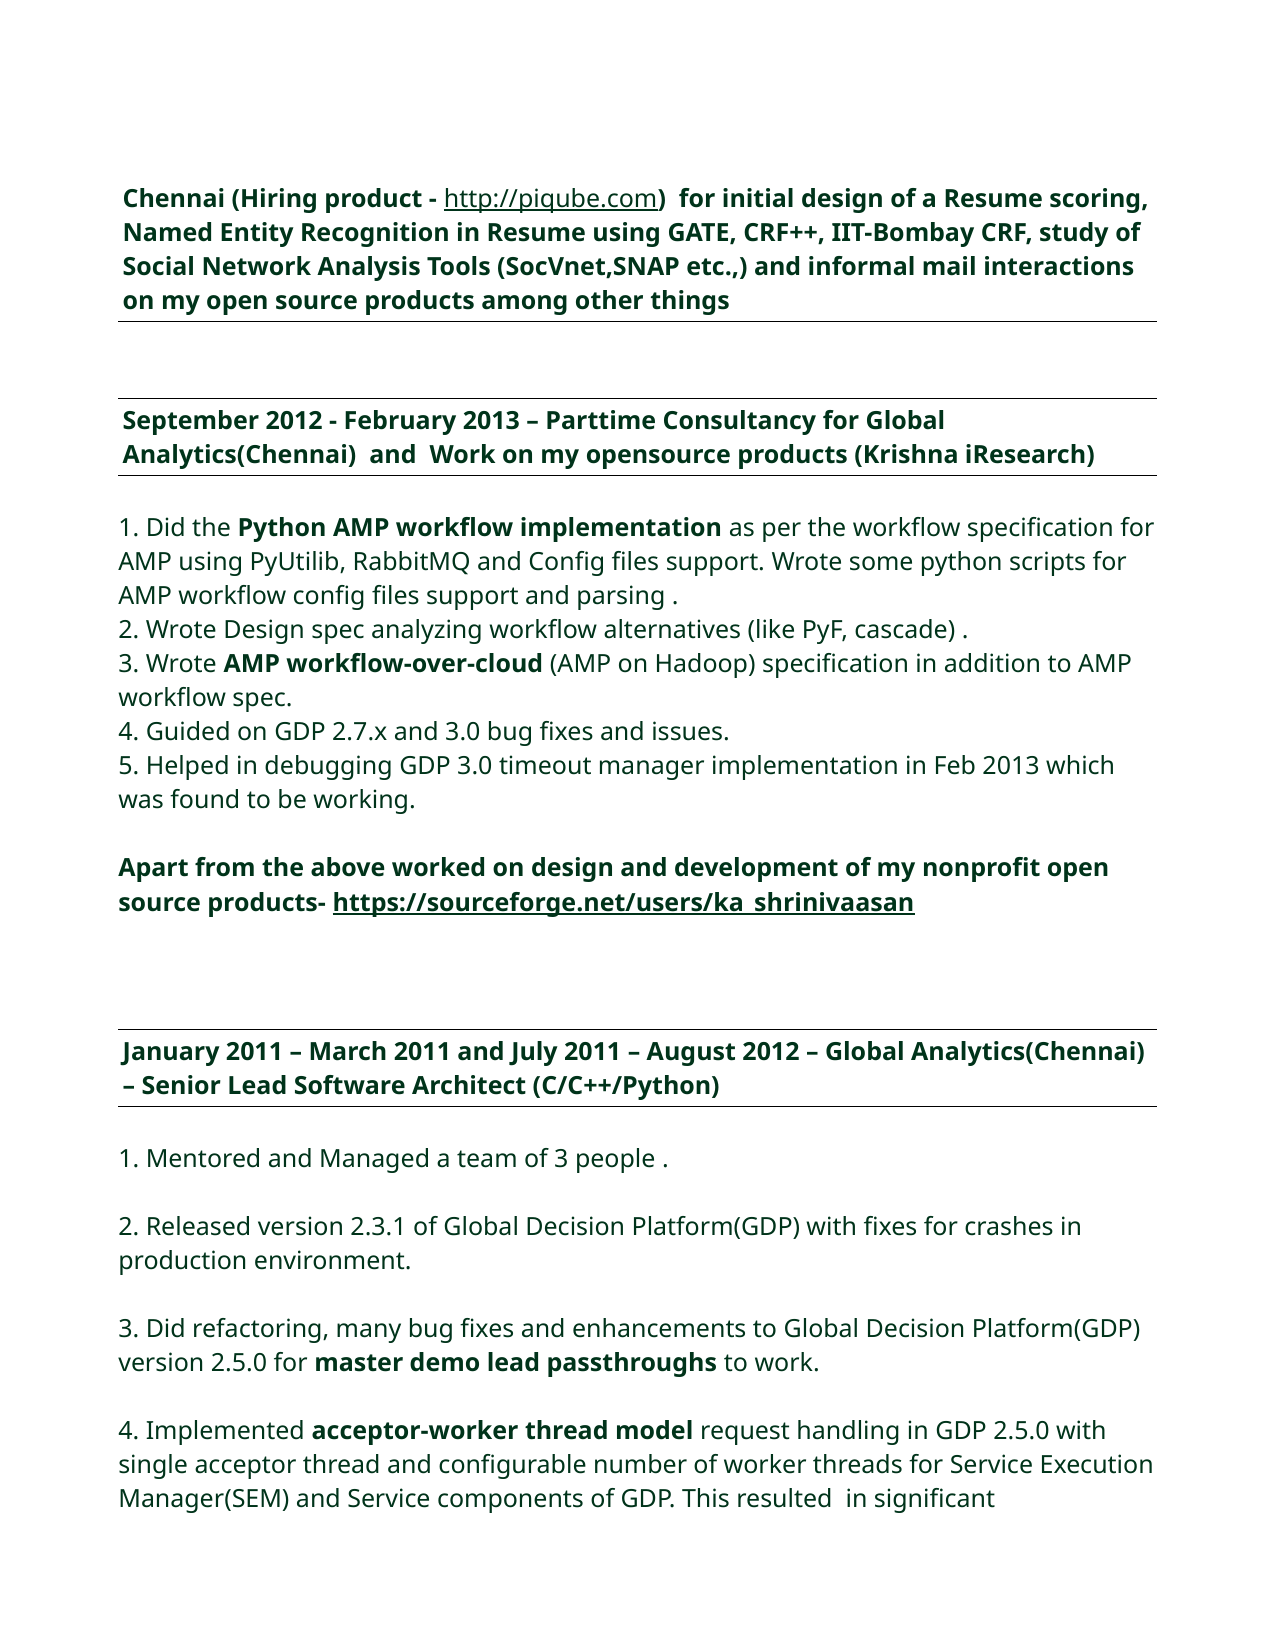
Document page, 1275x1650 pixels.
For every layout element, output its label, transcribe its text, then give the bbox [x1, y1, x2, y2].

text 2. Wrote Design spec analyzing workflow alternatives (like PyF, cascade) . [118, 612, 1157, 646]
text 1. Did the Python AMP workflow implementation as per the workflow specification for AMP using PyUtilib, RabbitMQ and Config files support. Wrote some python scripts for AMP workflow config files support and parsing . [118, 509, 1157, 612]
text 1. Mentored and Managed a team of 3 people . [118, 1140, 1157, 1174]
text January 2011 – March 2011 and July 2011 – August 2012 – Global Analytics(Chennai) – Senior Lead Software Architect (C/C++/Python) [118, 1030, 1157, 1106]
text 2. Released version 2.3.1 of Global Decision Platform(GDP) with fixes for crashes in production environment. [118, 1208, 1157, 1277]
text 5. Helped in debugging GDP 3.0 timeout manager implementation in Feb 2013 which was found to be working. [118, 748, 1157, 816]
text 4. Implemented acceptor-worker thread model request handling in GDP 2.5.0 with single acceptor thread and configurable number of worker threads for Service Execution Manager(SEM) and Service components of GDP. This resulted in significant [118, 1413, 1157, 1515]
text Apart from the above worked on design and development of my nonprofit open source products- https://sourceforge.net/users/ka_shrinivaasan [118, 850, 1157, 918]
text September 2012 - February 2013 – Parttime Consultancy for Global Analytics(Chennai) and Work on my opensource products (Krishna iResearch) [118, 399, 1157, 475]
text 4. Guided on GDP 2.7.x and 3.0 bug fixes and issues. [118, 714, 1157, 748]
text Chennai (Hiring product - http://piqube.com) for initial design of a Resume scoring, Named Entity Recognition in Resume using GATE, CRF++, IIT-Bombay CRF, study of Social Network Analysis Tools (SocVnet,SNAP etc.,) and informal mail interactions on my open source products among other things [118, 176, 1157, 321]
text 3. Wrote AMP workflow-over-cloud (AMP on Hadoop) specification in addition to AMP workflow spec. [118, 646, 1157, 714]
text 3. Did refactoring, many bug fixes and enhancements to Global Decision Platform(GDP) version 2.5.0 for master demo lead passthroughs to work. [118, 1311, 1157, 1379]
